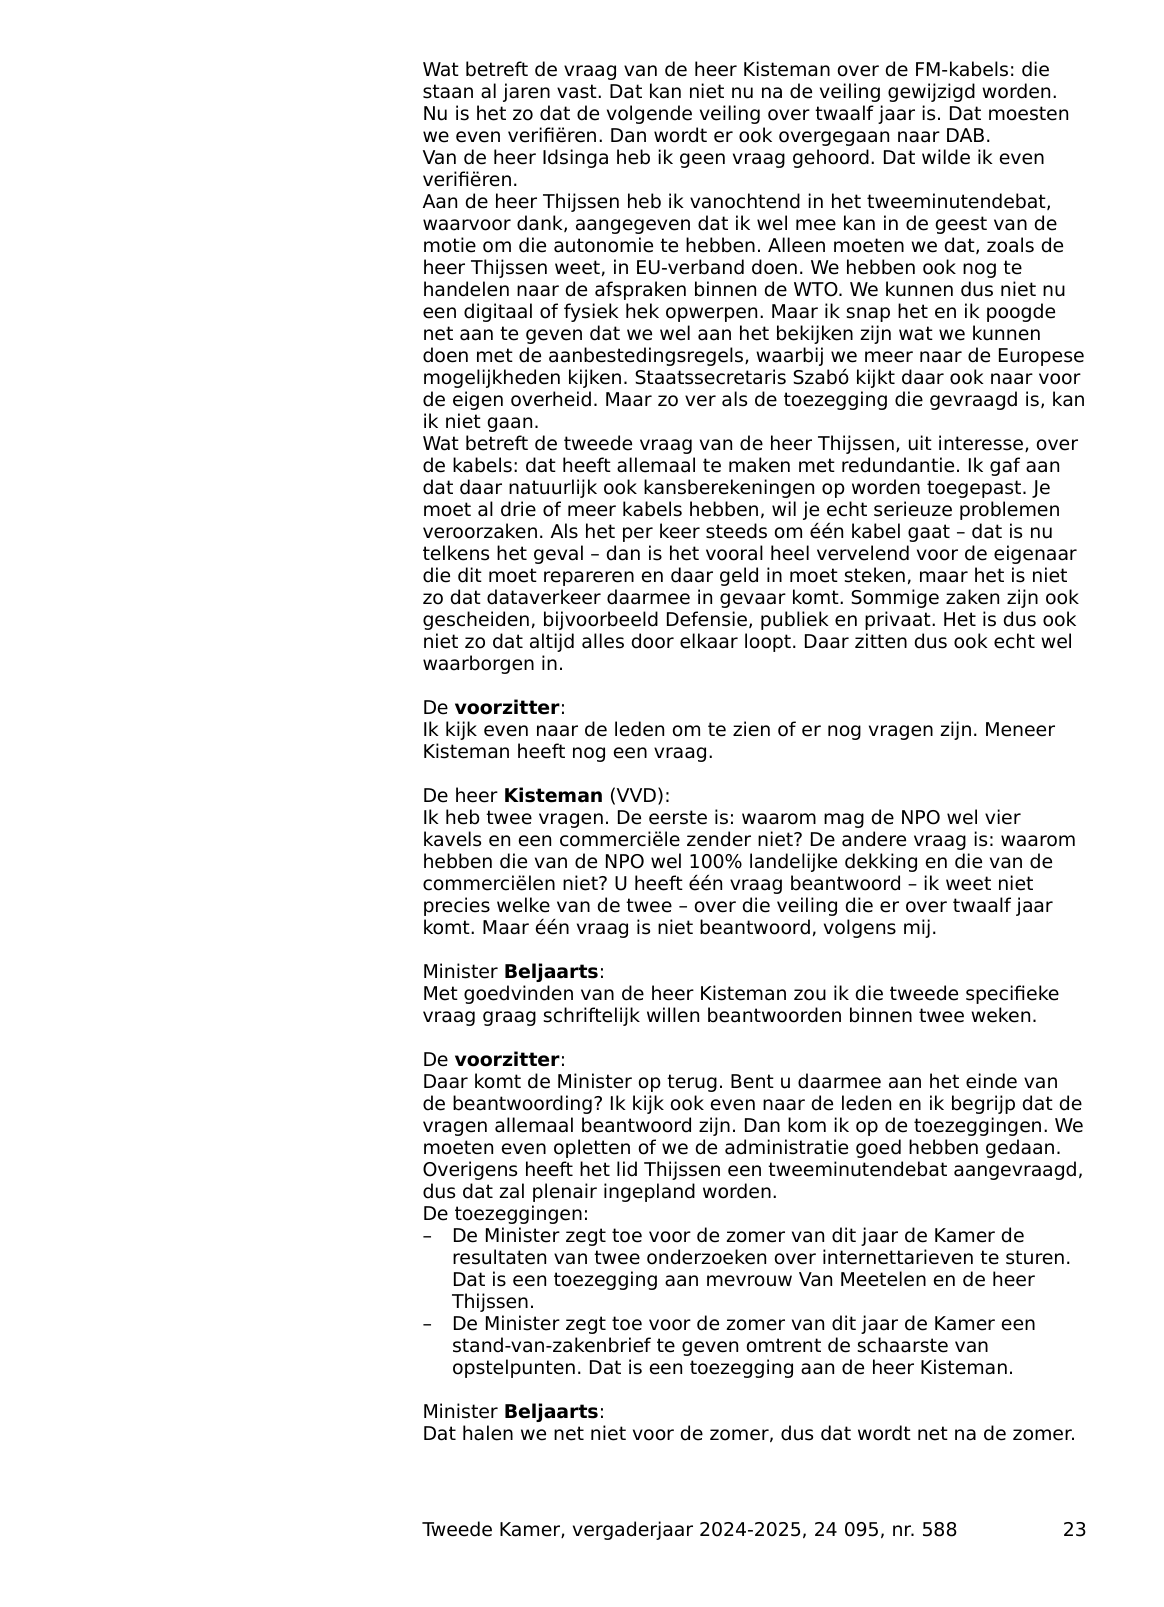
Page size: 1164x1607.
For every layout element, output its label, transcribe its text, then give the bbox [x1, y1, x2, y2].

text – De Minister zegt toe voor de zomer van dit jaar de Kamer de resultaten van twee onderzoeken over internettarieven te sturen. Dat is een toezegging aan mevrouw Van Meetelen en de heer Thijssen. [422, 1225, 1087, 1313]
text Daar komt de Minister op terug. Bent u daarmee aan het einde van de beantwoording? Ik kijk ook even naar de leden en ik begrijp dat de vragen allemaal beantwoord zijn. Dan kom ik op de toezeggingen. We moeten even opletten of we de administratie goed hebben gedaan. Overigens heeft het lid Thijssen een tweeminutendebat aangevraagd, dus dat zal plenair ingepland worden. [422, 1071, 1087, 1203]
text Wat betreft de tweede vraag van de heer Thijssen, uit interesse, over de kabels: dat heeft allemaal te maken met redundantie. Ik gaf aan dat daar natuurlijk ook kansberekeningen op worden toegepast. Je moet al drie of meer kabels hebben, wil je echt serieuze problemen veroorzaken. Als het per keer steeds om één kabel gaat – dat is nu telkens het geval – dan is het vooral heel vervelend voor de eigenaar die dit moet repareren en daar geld in moet steken, maar het is niet zo dat dataverkeer daarmee in gevaar komt. Sommige zaken zijn ook gescheiden, bijvoorbeeld Defensie, publiek en privaat. Het is dus ook niet zo dat altijd alles door elkaar loopt. Daar zitten dus ook echt wel waarborgen in. [422, 433, 1087, 674]
text De voorzitter: [422, 1049, 1087, 1071]
text Wat betreft de vraag van de heer Kisteman over de FM-kabels: die staan al jaren vast. Dat kan niet nu na de veiling gewijzigd worden. Nu is het zo dat de volgende veiling over twaalf jaar is. Dat moesten we even verifiëren. Dan wordt er ook overgegaan naar DAB. [422, 59, 1087, 147]
text Met goedvinden van de heer Kisteman zou ik die tweede specifieke vraag graag schriftelijk willen beantwoorden binnen twee weken. [422, 983, 1087, 1027]
text Van de heer Idsinga heb ik geen vraag gehoord. Dat wilde ik even verifiëren. [422, 147, 1087, 191]
text Minister Beljaarts: [422, 961, 1087, 983]
text Minister Beljaarts: [422, 1401, 1087, 1423]
text De toezeggingen: [422, 1203, 1087, 1225]
text Ik heb twee vragen. De eerste is: waarom mag de NPO wel vier kavels en een commerciële zender niet? De andere vraag is: waarom hebben die van de NPO wel 100% landelijke dekking en die van de commerciëlen niet? U heeft één vraag beantwoord – ik weet niet precies welke van de twee – over die veiling die er over twaalf jaar komt. Maar één vraag is niet beantwoord, volgens mij. [422, 807, 1087, 939]
text Dat halen we net niet voor de zomer, dus dat wordt net na de zomer. [422, 1423, 1087, 1445]
text – De Minister zegt toe voor de zomer van dit jaar de Kamer een stand-van-zakenbrief te geven omtrent de schaarste van opstelpunten. Dat is een toezegging aan de heer Kisteman. [422, 1313, 1087, 1379]
text Ik kijk even naar de leden om te zien of er nog vragen zijn. Meneer Kisteman heeft nog een vraag. [422, 719, 1087, 763]
text Aan de heer Thijssen heb ik vanochtend in het tweeminutendebat, waarvoor dank, aangegeven dat ik wel mee kan in de geest van de motie om die autonomie te hebben. Alleen moeten we dat, zoals de heer Thijssen weet, in EU-verband doen. We hebben ook nog te handelen naar de afspraken binnen de WTO. We kunnen dus niet nu een digitaal of fysiek hek opwerpen. Maar ik snap het en ik poogde net aan te geven dat we wel aan het bekijken zijn wat we kunnen doen met de aanbestedingsregels, waarbij we meer naar de Europese mogelijkheden kijken. Staatssecretaris Szabó kijkt daar ook naar voor de eigen overheid. Maar zo ver als de toezegging die gevraagd is, kan ik niet gaan. [422, 191, 1087, 433]
text De heer Kisteman (VVD): [422, 785, 1087, 807]
text De voorzitter: [422, 697, 1087, 719]
